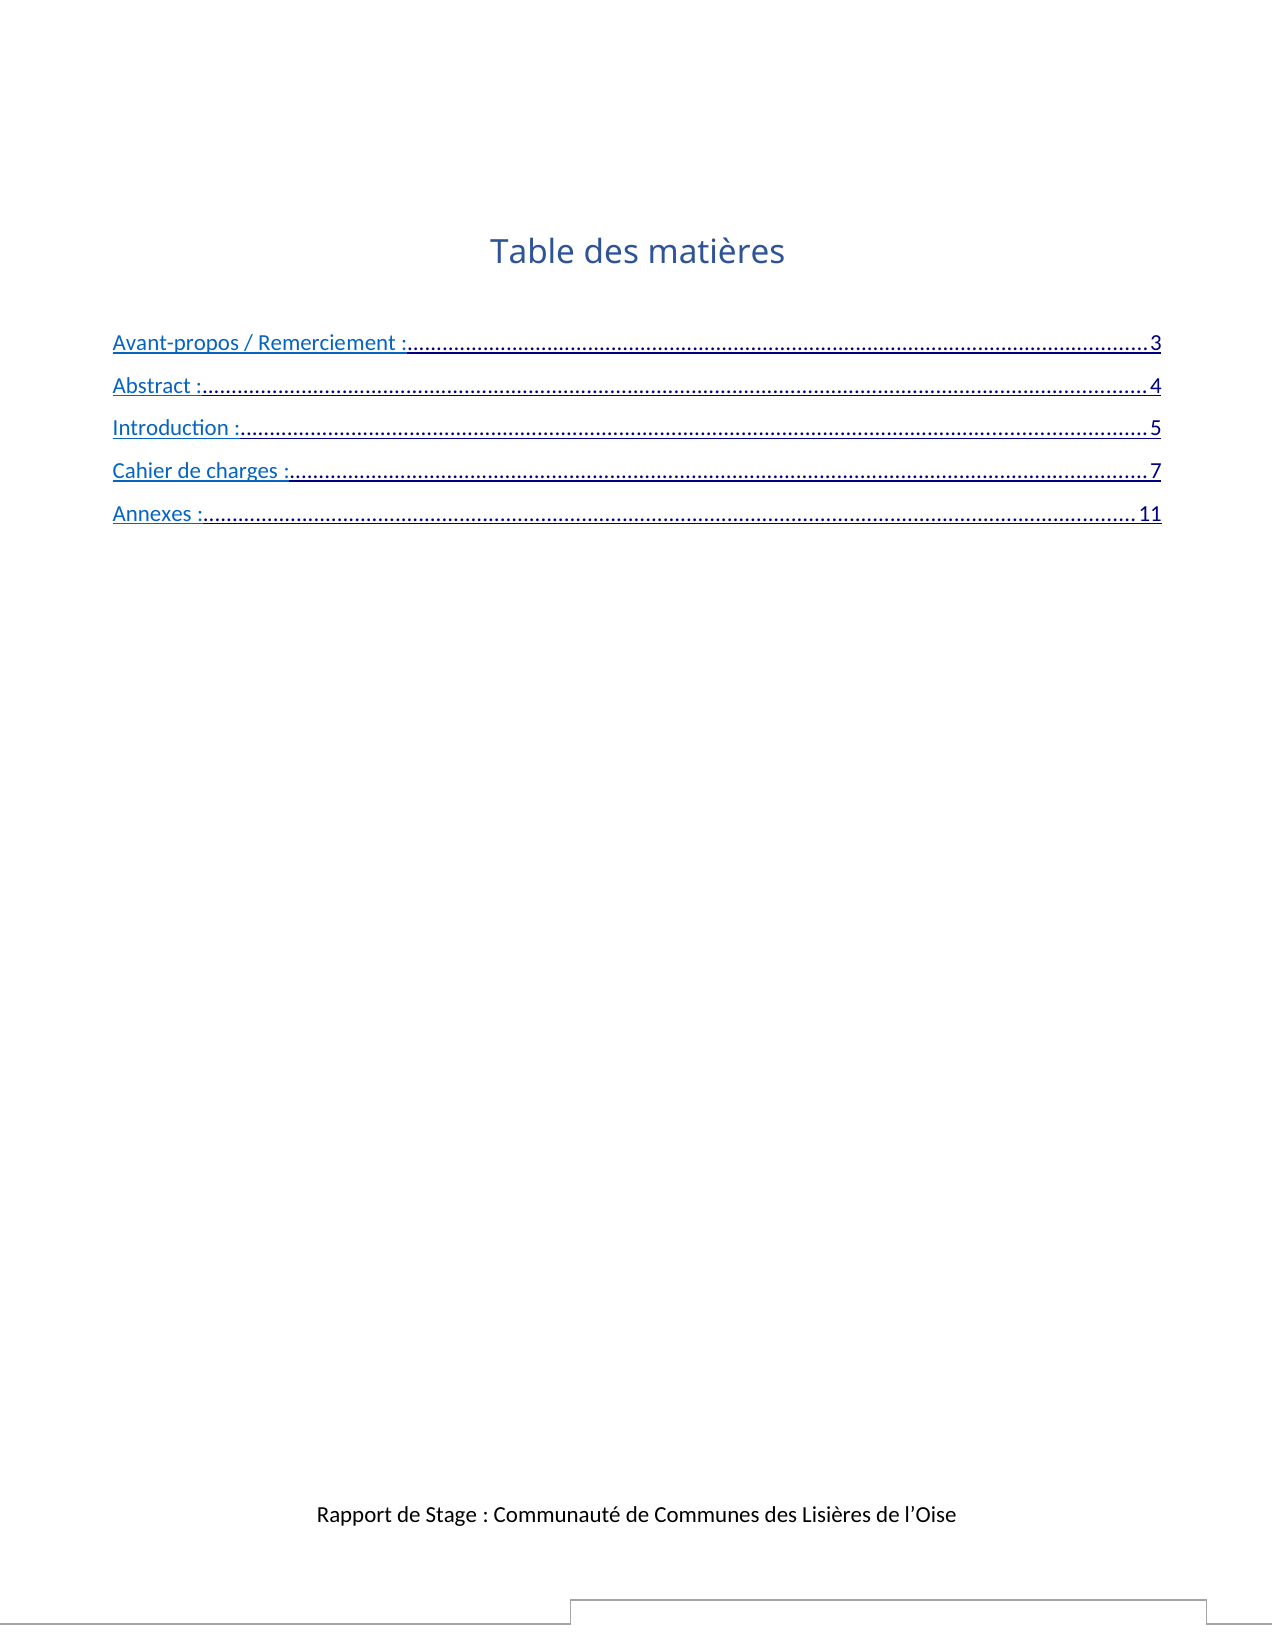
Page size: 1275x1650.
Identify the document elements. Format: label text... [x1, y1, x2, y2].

text Abstract : 4 [112, 371, 1162, 399]
text Introduction : 5 [112, 413, 1162, 441]
text Table des matières [112, 228, 1162, 273]
text Annexes : 11 [112, 499, 1162, 523]
text Cahier de charges : 7 [112, 456, 1162, 484]
text Avant-propos / Remerciement : 3 [112, 328, 1162, 356]
